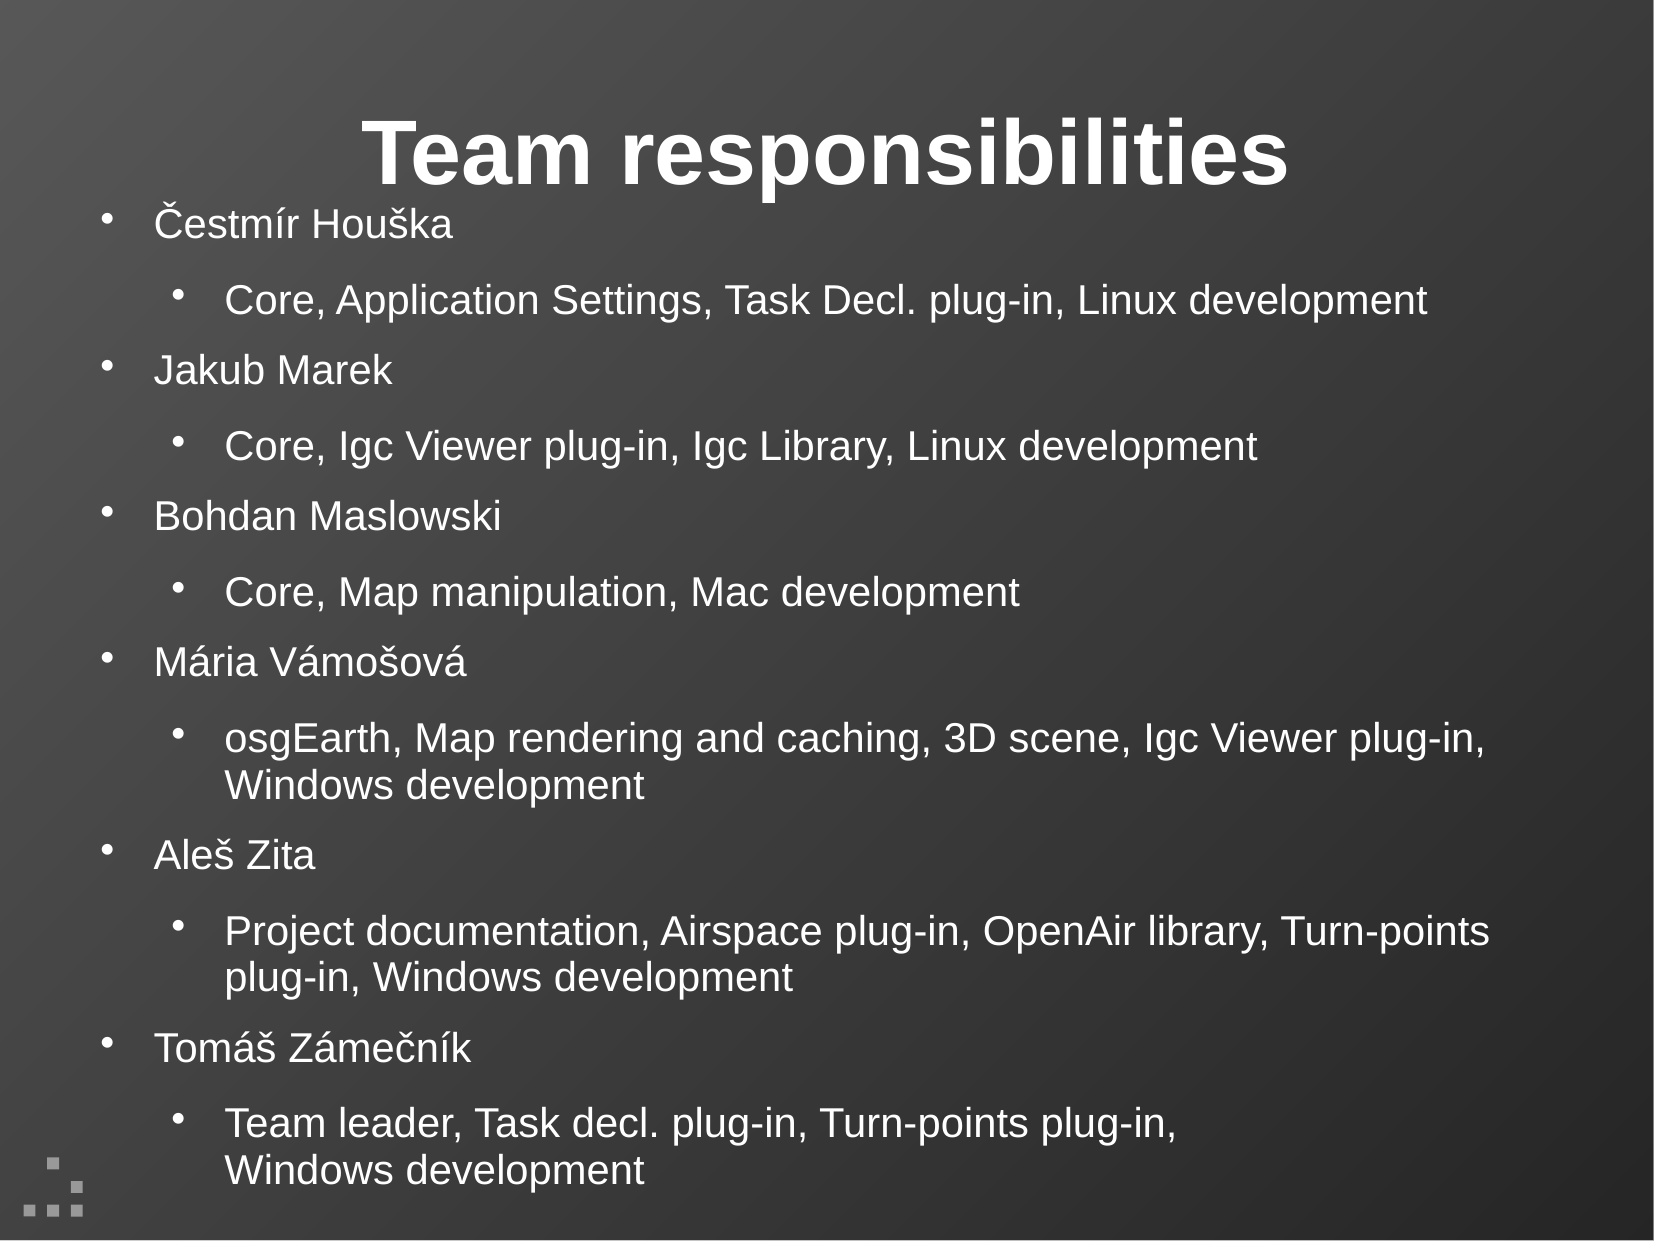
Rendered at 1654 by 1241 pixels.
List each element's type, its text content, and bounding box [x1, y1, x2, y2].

title Team responsibilities [82, 49, 1571, 257]
list Čestmír Houška Core, Application Settings, Task Decl. plug-in, Linux development Jakub Marek Core, Igc Viewer plug-in, Igc Library, Linux development Bohdan Maslowski Core, Map manipulation, Mac development Mária Vámošová osgEarth, Map rendering and caching, 3D scene, Igc Viewer plug-in, Windows development Aleš Zita Project documentation, Airspace plug-in, OpenAir library, Turn-points plug-in, Windows development Tomáš Zámečník Team leader, Task decl. plug-in, Turn-points plug-in, Windows development [82, 257, 1538, 1217]
